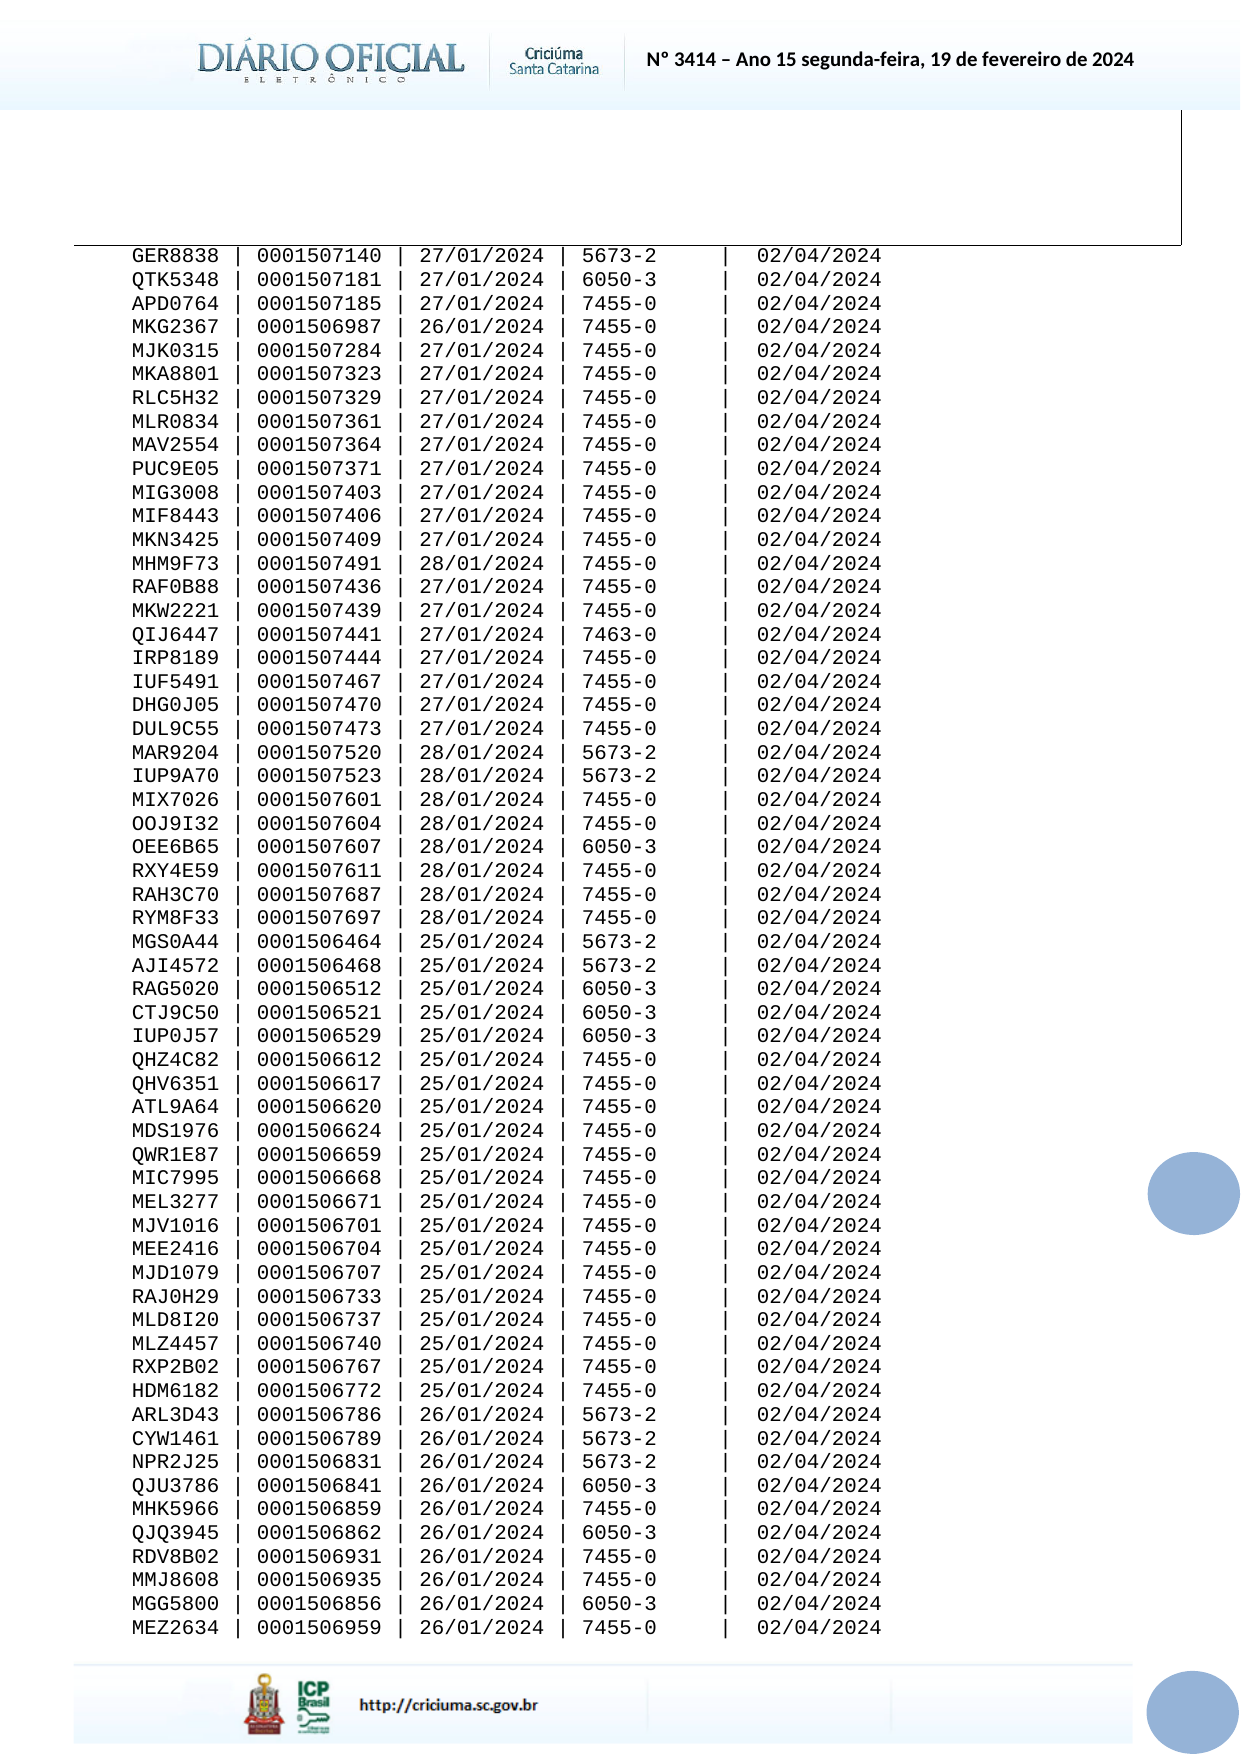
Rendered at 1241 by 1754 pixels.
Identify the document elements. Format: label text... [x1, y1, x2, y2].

text AJI4572 | 0001506468 | 25/01/2024 | 5673-2 | 02/04/2024 [44, 954, 1181, 978]
text NPR2J25 | 0001506831 | 26/01/2024 | 5673-2 | 02/04/2024 [44, 1451, 1181, 1475]
text MEE2416 | 0001506704 | 25/01/2024 | 7455-0 | 02/04/2024 [44, 1238, 1181, 1262]
text MJK0315 | 0001507284 | 27/01/2024 | 7455-0 | 02/04/2024 [44, 340, 1181, 363]
text OEE6B65 | 0001507607 | 28/01/2024 | 6050-3 | 02/04/2024 [44, 836, 1181, 860]
text OOJ9I32 | 0001507604 | 28/01/2024 | 7455-0 | 02/04/2024 [44, 813, 1181, 836]
text GER8838 | 0001507140 | 27/01/2024 | 5673-2 | 02/04/2024 [44, 245, 1181, 269]
text RXY4E59 | 0001507611 | 28/01/2024 | 7455-0 | 02/04/2024 [44, 860, 1181, 884]
text QJU3786 | 0001506841 | 26/01/2024 | 6050-3 | 02/04/2024 [44, 1475, 1181, 1498]
text MHK5966 | 0001506859 | 26/01/2024 | 7455-0 | 02/04/2024 [44, 1498, 1181, 1522]
text MEZ2634 | 0001506959 | 26/01/2024 | 7455-0 | 02/04/2024 [44, 1617, 1181, 1640]
text QWR1E87 | 0001506659 | 25/01/2024 | 7455-0 | 02/04/2024 [44, 1144, 1181, 1167]
text QHZ4C82 | 0001506612 | 25/01/2024 | 7455-0 | 02/04/2024 [44, 1049, 1181, 1073]
text RAJ0H29 | 0001506733 | 25/01/2024 | 7455-0 | 02/04/2024 [44, 1286, 1181, 1309]
text QTK5348 | 0001507181 | 27/01/2024 | 6050-3 | 02/04/2024 [44, 269, 1181, 292]
text RAF0B88 | 0001507436 | 27/01/2024 | 7455-0 | 02/04/2024 [44, 576, 1181, 600]
text QIJ6447 | 0001507441 | 27/01/2024 | 7463-0 | 02/04/2024 [44, 623, 1181, 647]
text MAV2554 | 0001507364 | 27/01/2024 | 7455-0 | 02/04/2024 [44, 434, 1181, 458]
text MEL3277 | 0001506671 | 25/01/2024 | 7455-0 | 02/04/2024 [44, 1191, 1153, 1215]
text MGG5800 | 0001506856 | 26/01/2024 | 6050-3 | 02/04/2024 [44, 1593, 1181, 1617]
text IRP8189 | 0001507444 | 27/01/2024 | 7455-0 | 02/04/2024 [44, 647, 1181, 671]
text MJD1079 | 0001506707 | 25/01/2024 | 7455-0 | 02/04/2024 [44, 1262, 1181, 1286]
text IUP9A70 | 0001507523 | 28/01/2024 | 5673-2 | 02/04/2024 [44, 765, 1181, 789]
text MIC7995 | 0001506668 | 25/01/2024 | 7455-0 | 02/04/2024 [44, 1167, 1157, 1191]
text ATL9A64 | 0001506620 | 25/01/2024 | 7455-0 | 02/04/2024 [44, 1096, 1181, 1120]
text MKN3425 | 0001507409 | 27/01/2024 | 7455-0 | 02/04/2024 [44, 529, 1181, 553]
text MKW2221 | 0001507439 | 27/01/2024 | 7455-0 | 02/04/2024 [44, 600, 1181, 623]
text MLD8I20 | 0001506737 | 25/01/2024 | 7455-0 | 02/04/2024 [44, 1309, 1181, 1333]
text RDV8B02 | 0001506931 | 26/01/2024 | 7455-0 | 02/04/2024 [44, 1546, 1181, 1569]
text MGS0A44 | 0001506464 | 25/01/2024 | 5673-2 | 02/04/2024 [44, 931, 1181, 954]
text MMJ8608 | 0001506935 | 26/01/2024 | 7455-0 | 02/04/2024 [44, 1569, 1181, 1593]
text MHM9F73 | 0001507491 | 28/01/2024 | 7455-0 | 02/04/2024 [44, 553, 1181, 576]
text RAH3C70 | 0001507687 | 28/01/2024 | 7455-0 | 02/04/2024 [44, 884, 1181, 907]
text QHV6351 | 0001506617 | 25/01/2024 | 7455-0 | 02/04/2024 [44, 1073, 1181, 1096]
text MIX7026 | 0001507601 | 28/01/2024 | 7455-0 | 02/04/2024 [44, 789, 1181, 813]
text MLZ4457 | 0001506740 | 25/01/2024 | 7455-0 | 02/04/2024 [44, 1333, 1181, 1357]
text IUP0J57 | 0001506529 | 25/01/2024 | 6050-3 | 02/04/2024 [44, 1026, 1181, 1049]
text HDM6182 | 0001506772 | 25/01/2024 | 7455-0 | 02/04/2024 [44, 1380, 1181, 1404]
text CTJ9C50 | 0001506521 | 25/01/2024 | 6050-3 | 02/04/2024 [44, 1002, 1181, 1026]
text ARL3D43 | 0001506786 | 26/01/2024 | 5673-2 | 02/04/2024 [44, 1404, 1181, 1427]
text RLC5H32 | 0001507329 | 27/01/2024 | 7455-0 | 02/04/2024 [44, 387, 1181, 411]
text MDS1976 | 0001506624 | 25/01/2024 | 7455-0 | 02/04/2024 [44, 1120, 1181, 1144]
text CYW1461 | 0001506789 | 26/01/2024 | 5673-2 | 02/04/2024 [44, 1427, 1181, 1451]
text RXP2B02 | 0001506767 | 25/01/2024 | 7455-0 | 02/04/2024 [44, 1357, 1181, 1380]
text DHG0J05 | 0001507470 | 27/01/2024 | 7455-0 | 02/04/2024 [44, 694, 1181, 718]
text MLR0834 | 0001507361 | 27/01/2024 | 7455-0 | 02/04/2024 [44, 411, 1181, 434]
text MJV1016 | 0001506701 | 25/01/2024 | 7455-0 | 02/04/2024 [44, 1215, 1181, 1238]
text MIF8443 | 0001507406 | 27/01/2024 | 7455-0 | 02/04/2024 [44, 505, 1181, 529]
text IUF5491 | 0001507467 | 27/01/2024 | 7455-0 | 02/04/2024 [44, 671, 1181, 694]
text RYM8F33 | 0001507697 | 28/01/2024 | 7455-0 | 02/04/2024 [44, 907, 1181, 931]
text MIG3008 | 0001507403 | 27/01/2024 | 7455-0 | 02/04/2024 [44, 482, 1181, 505]
text RAG5020 | 0001506512 | 25/01/2024 | 6050-3 | 02/04/2024 [44, 978, 1181, 1002]
text PUC9E05 | 0001507371 | 27/01/2024 | 7455-0 | 02/04/2024 [44, 458, 1181, 482]
text MKG2367 | 0001506987 | 26/01/2024 | 7455-0 | 02/04/2024 [44, 316, 1181, 340]
text MAR9204 | 0001507520 | 28/01/2024 | 5673-2 | 02/04/2024 [44, 742, 1181, 765]
text APD0764 | 0001507185 | 27/01/2024 | 7455-0 | 02/04/2024 [44, 292, 1181, 316]
text MKA8801 | 0001507323 | 27/01/2024 | 7455-0 | 02/04/2024 [44, 363, 1181, 387]
text DUL9C55 | 0001507473 | 27/01/2024 | 7455-0 | 02/04/2024 [44, 718, 1181, 742]
text QJQ3945 | 0001506862 | 26/01/2024 | 6050-3 | 02/04/2024 [44, 1522, 1181, 1546]
